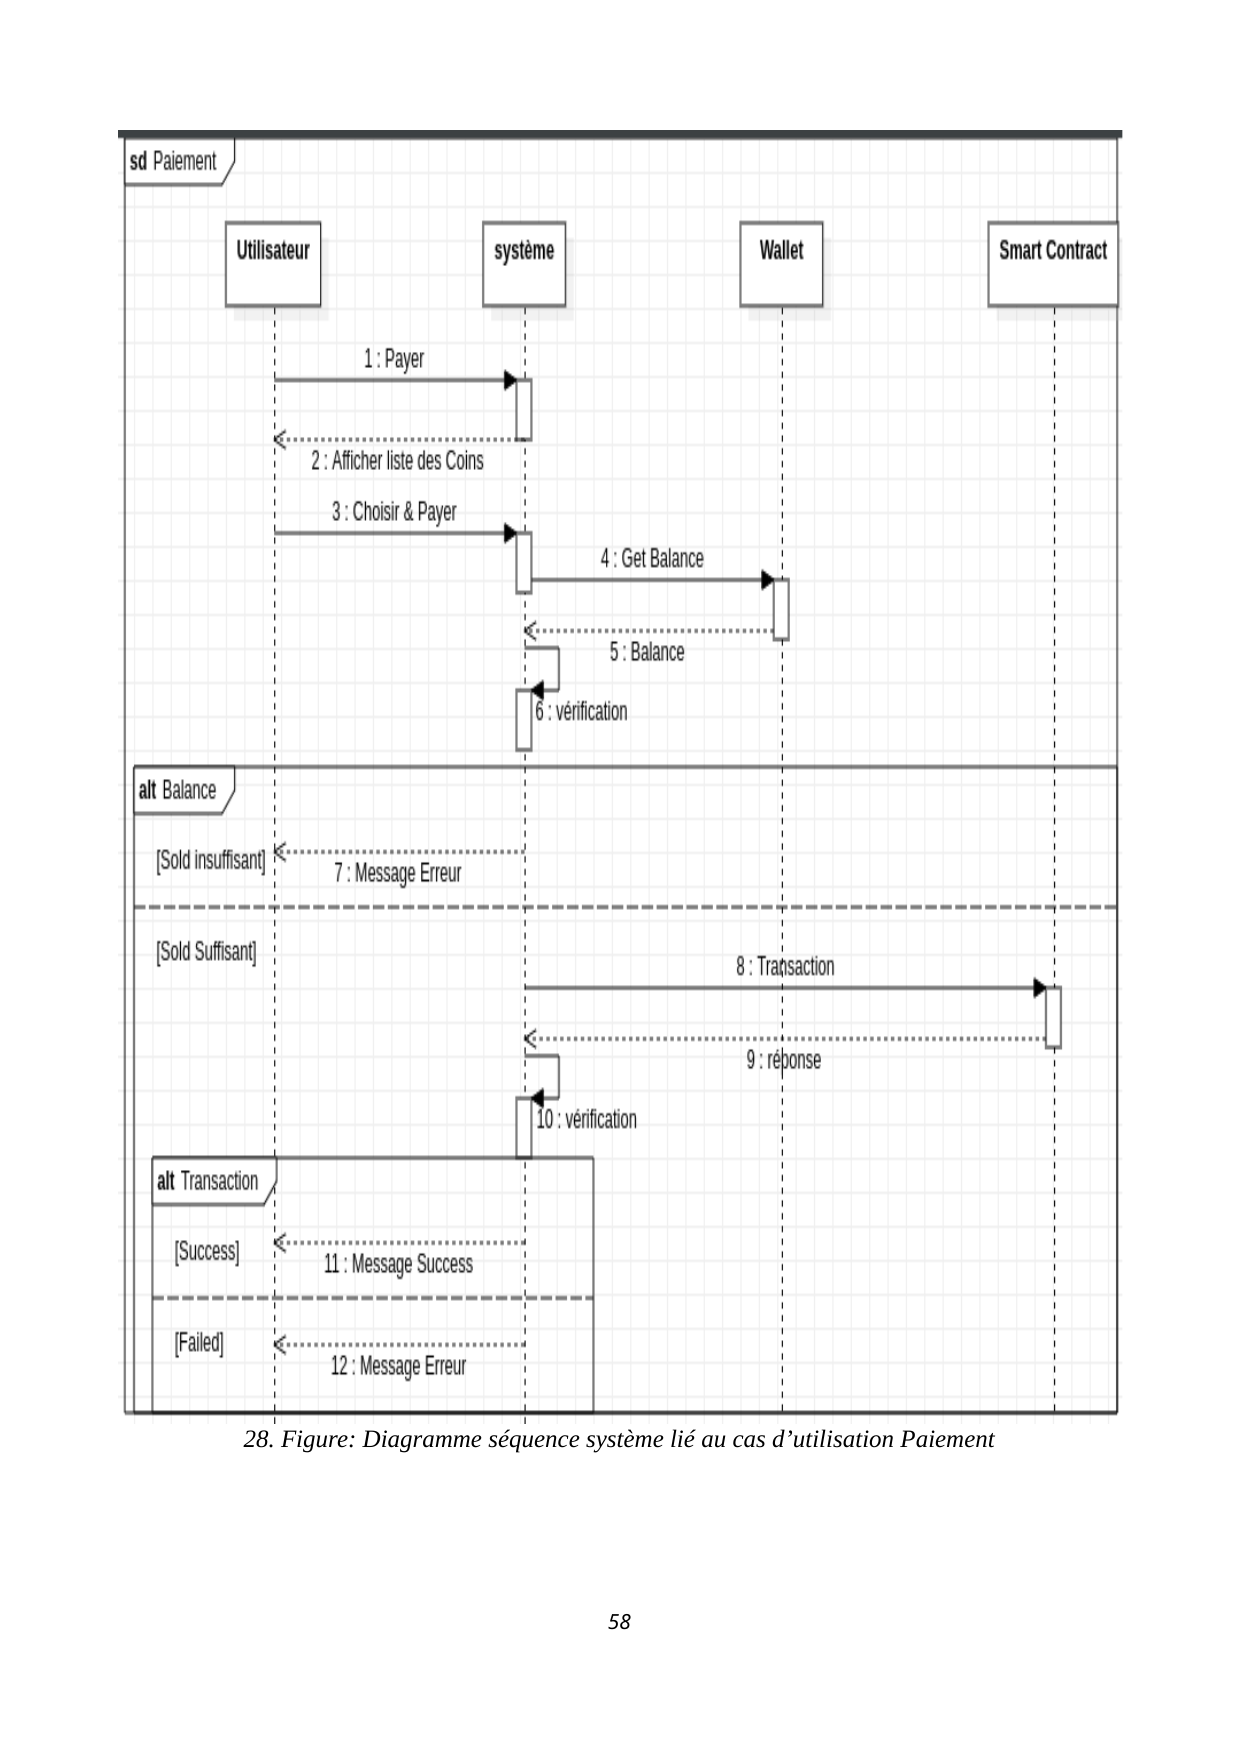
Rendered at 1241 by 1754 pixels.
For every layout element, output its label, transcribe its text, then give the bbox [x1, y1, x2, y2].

picture [118, 130, 1123, 1424]
text 28. Figure: Diagramme séquence système lié au cas d’utilisation Paiement [118, 1424, 1122, 1453]
